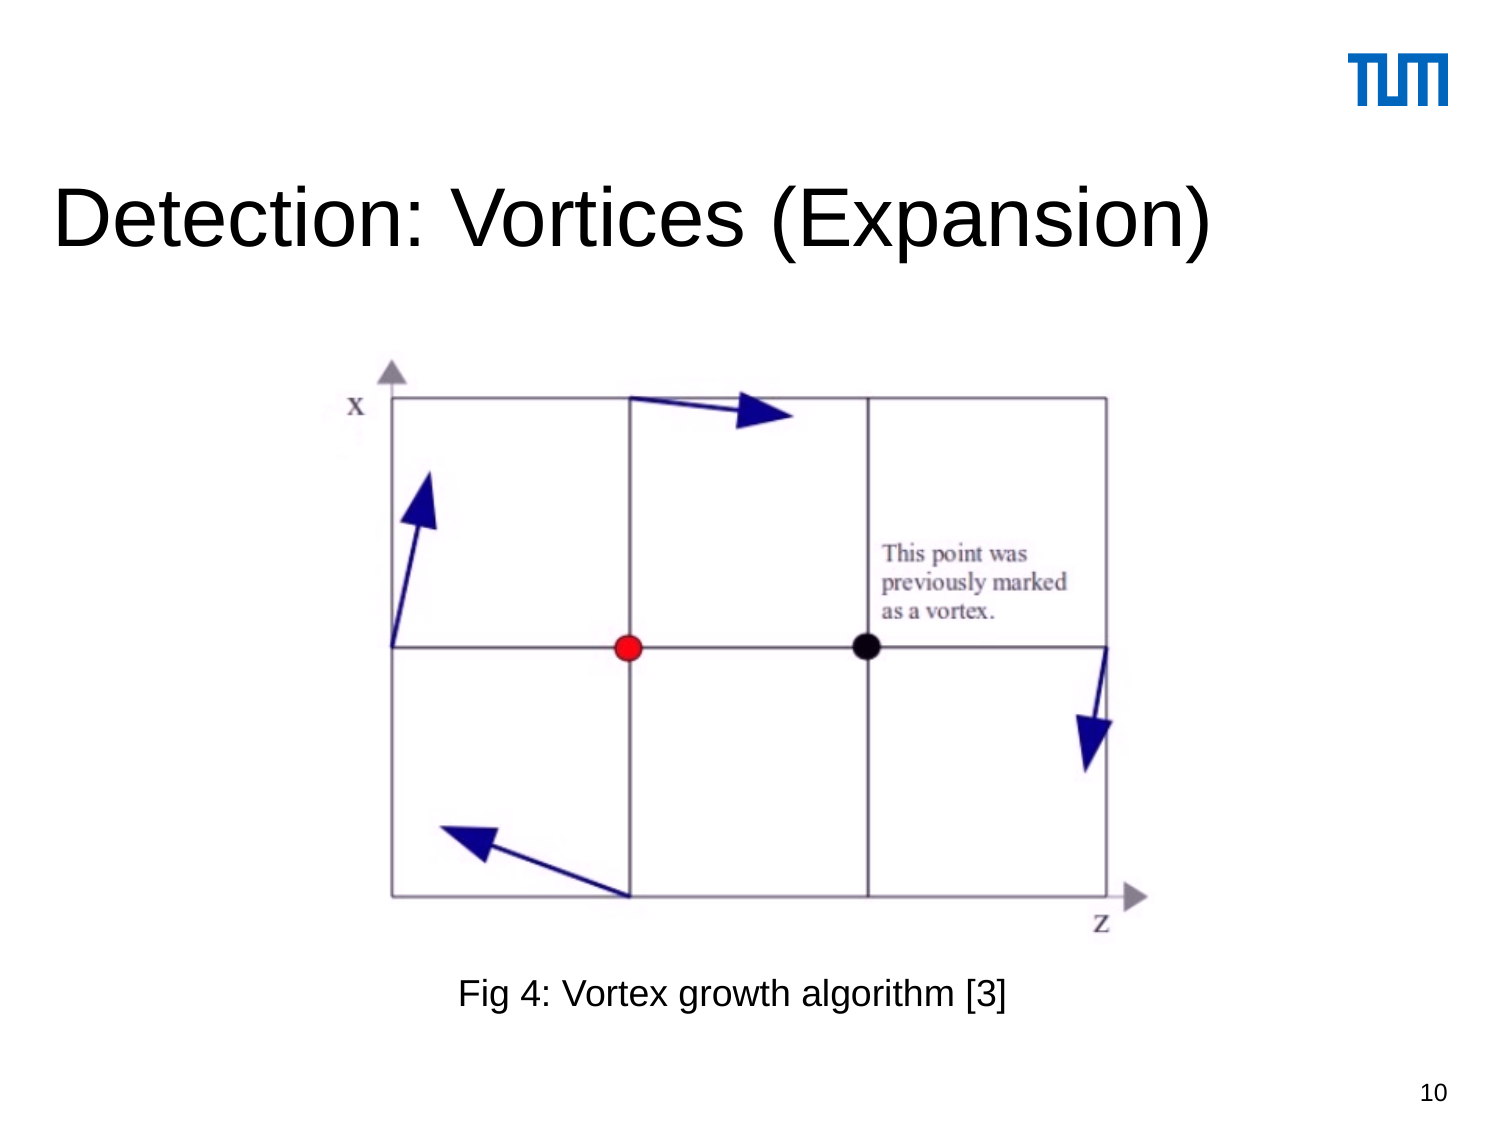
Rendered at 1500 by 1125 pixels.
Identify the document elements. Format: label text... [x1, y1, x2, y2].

slide_number [1111, 1061, 1448, 1122]
title Detection: Vortices (Expansion) [52, 163, 1449, 231]
picture [306, 337, 1194, 973]
text_box Fig 4: Vortex growth algorithm [3] [443, 973, 1057, 1022]
